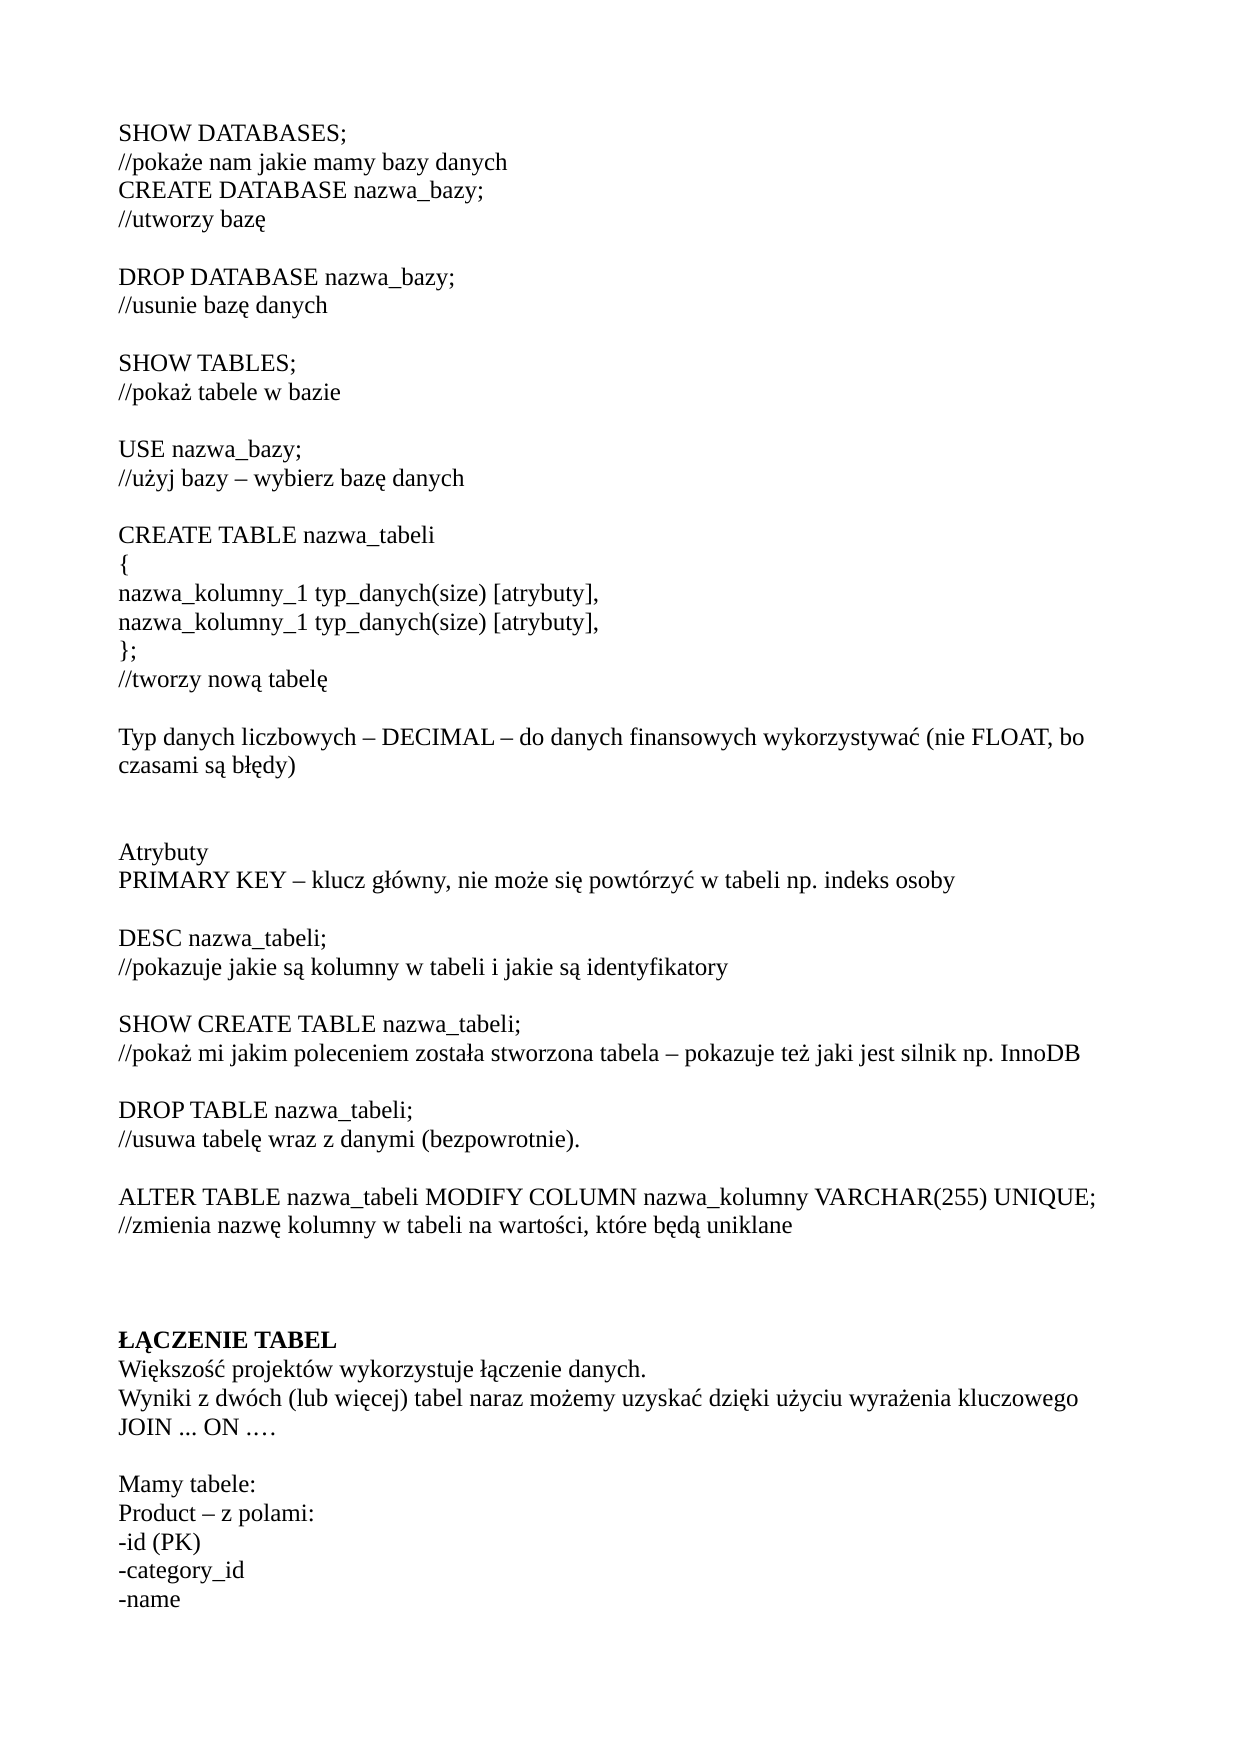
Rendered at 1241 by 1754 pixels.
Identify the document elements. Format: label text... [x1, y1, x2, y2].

text SHOW TABLES; [118, 348, 1122, 377]
text //utworzy bazę [118, 204, 1122, 233]
text Typ danych liczbowych – DECIMAL – do danych finansowych wykorzystywać (nie FLOAT, bo czasami są błędy) [118, 722, 1122, 779]
text //pokazuje jakie są kolumny w tabeli i jakie są identyfikatory [118, 952, 1122, 981]
text DROP TABLE nazwa_tabeli; [118, 1096, 1122, 1124]
text USE nazwa_bazy; [118, 434, 1122, 463]
text ALTER TABLE nazwa_tabeli MODIFY COLUMN nazwa_kolumny VARCHAR(255) UNIQUE; [118, 1182, 1122, 1211]
text { [118, 549, 1122, 578]
text //usuwa tabelę wraz z danymi (bezpowrotnie). [118, 1124, 1122, 1153]
text ŁĄCZENIE TABEL [118, 1326, 1122, 1354]
text //zmienia nazwę kolumny w tabeli na wartości, które będą uniklane [118, 1211, 1122, 1239]
text Większość projektów wykorzystuje łączenie danych. [118, 1354, 1122, 1383]
text DESC nazwa_tabeli; [118, 923, 1122, 952]
text //pokaż tabele w bazie [118, 377, 1122, 406]
text //usunie bazę danych [118, 291, 1122, 319]
text Product – z polami: [118, 1498, 1122, 1527]
text SHOW CREATE TABLE nazwa_tabeli; [118, 1009, 1122, 1038]
text CREATE TABLE nazwa_tabeli [118, 521, 1122, 549]
text //pokaż mi jakim poleceniem została stworzona tabela – pokazuje też jaki jest silnik np. InnoDB [118, 1038, 1122, 1067]
text Wyniki z dwóch (lub więcej) tabel naraz możemy uzyskać dzięki użyciu wyrażenia kluczowego [118, 1383, 1122, 1412]
text PRIMARY KEY – klucz główny, nie może się powtórzyć w tabeli np. indeks osoby [118, 866, 1122, 894]
text //użyj bazy – wybierz bazę danych [118, 463, 1122, 492]
text -category_id [118, 1556, 1122, 1584]
text nazwa_kolumny_1 typ_danych(size) [atrybuty], [118, 607, 1122, 636]
text //pokaże nam jakie mamy bazy danych [118, 147, 1122, 176]
text -name [118, 1584, 1122, 1613]
text Atrybuty [118, 837, 1122, 866]
text }; [118, 636, 1122, 664]
text DROP DATABASE nazwa_bazy; [118, 262, 1122, 291]
text -id (PK) [118, 1527, 1122, 1556]
text CREATE DATABASE nazwa_bazy; [118, 176, 1122, 204]
text //tworzy nową tabelę [118, 664, 1122, 693]
text Mamy tabele: [118, 1469, 1122, 1498]
text SHOW DATABASES; [118, 118, 1122, 147]
text nazwa_kolumny_1 typ_danych(size) [atrybuty], [118, 578, 1122, 607]
text JOIN ... ON .… [118, 1412, 1122, 1441]
